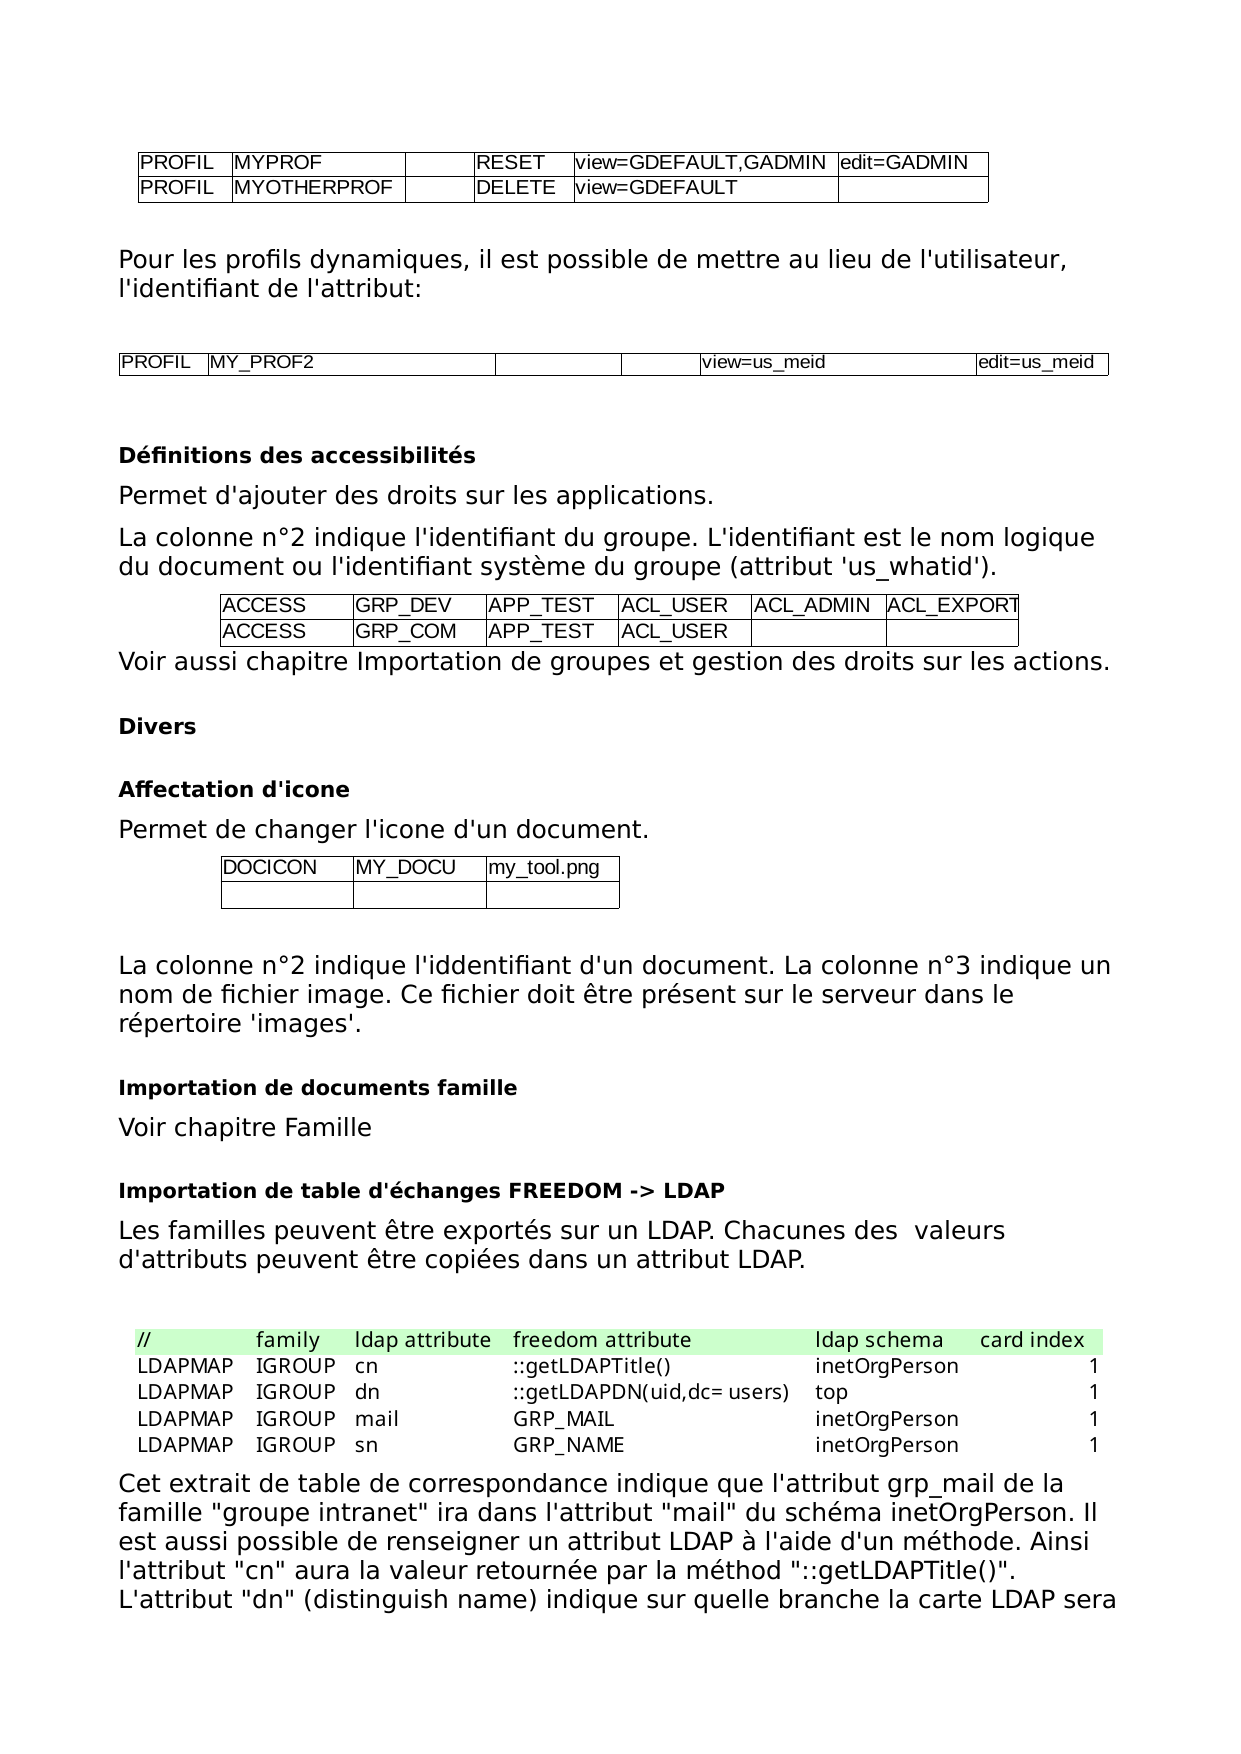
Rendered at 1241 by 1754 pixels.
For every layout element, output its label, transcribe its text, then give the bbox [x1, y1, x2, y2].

text Les familles peuvent être exportés sur un LDAP. Chacunes des valeurs d'attributs peuvent être copiées dans un attribut LDAP. [118, 1216, 1122, 1274]
subtitle Importation de documents famille [118, 1076, 1122, 1100]
subtitle Importation de table d'échanges FREEDOM -> LDAP [118, 1179, 1122, 1204]
subtitle Définitions des accessibilités [118, 443, 1122, 469]
subtitle Divers [118, 714, 1122, 739]
text Voir aussi chapitre Importation de groupes et gestion des droits sur les actions. [118, 594, 1122, 676]
text Voir chapitre Famille [118, 1113, 1122, 1142]
text Pour les profils dynamiques, il est possible de mettre au lieu de l'utilisateur, l'identifiant de l'attribut: [118, 245, 1122, 304]
text Cet extrait de table de correspondance indique que l'attribut grp_mail de la famille "groupe intranet" ira dans l'attribut "mail" du schéma inetOrgPerson. Il est aussi possible de renseigner un attribut LDAP à l'aide d'un méthode. Ainsi l'attribut "cn" aura la valeur retournée par la méthod "::getLDAPTitle()". L'attribut "dn" (distinguish name) indique sur quelle branche la carte LDAP sera attachée. [118, 1329, 1122, 1614]
text La colonne n°2 indique l'identifiant du groupe. L'identifiant est le nom logique du document ou l'identifiant système du groupe (attribut 'us_whatid'). [118, 523, 1122, 582]
text Permet de changer l'icone d'un document. [118, 815, 1122, 844]
text La colonne n°2 indique l'iddentifiant d'un document. La colonne n°3 indique un nom de fichier image. Ce fichier doit être présent sur le serveur dans le répertoire 'images'. [118, 951, 1122, 1038]
text Permet d'ajouter des droits sur les applications. [118, 482, 1122, 511]
subtitle Affectation d'icone [118, 777, 1122, 802]
